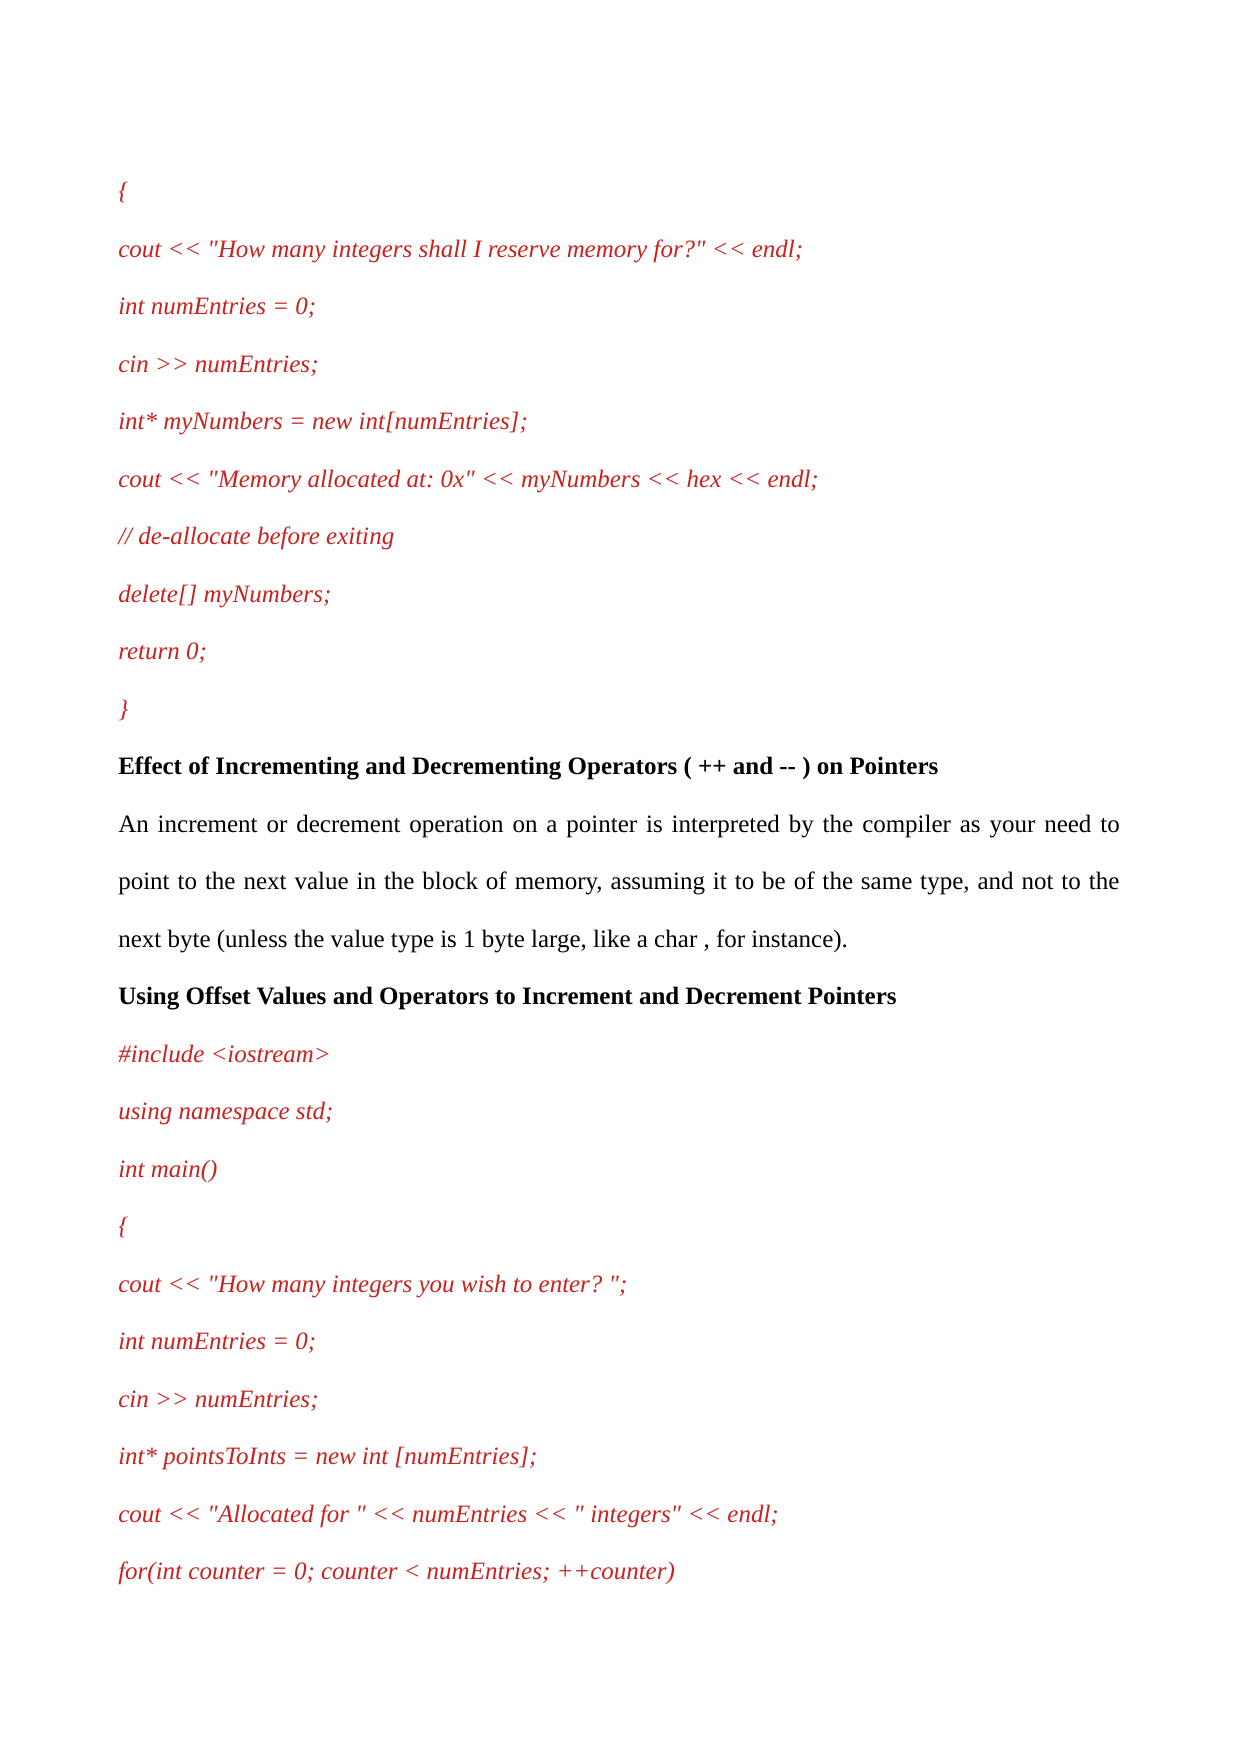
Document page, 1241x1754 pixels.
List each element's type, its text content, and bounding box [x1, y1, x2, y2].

text int main() [118, 1154, 1122, 1183]
text using namespace std; [118, 1096, 1122, 1125]
text { [118, 1211, 1122, 1240]
text Using Offset Values and Operators to Increment and Decrement Pointers [118, 981, 1122, 1010]
text cin >> numEntries; [118, 1384, 1122, 1413]
text int numEntries = 0; [118, 1326, 1122, 1355]
text cout << "How many integers shall I reserve memory for?" << endl; [118, 234, 1122, 263]
text #include <iostream> [118, 1039, 1122, 1068]
text for(int counter = 0; counter < numEntries; ++counter) [118, 1556, 1122, 1585]
text cin >> numEntries; [118, 349, 1122, 378]
text } [118, 694, 1122, 723]
text cout << "How many integers you wish to enter? "; [118, 1269, 1122, 1298]
text { [118, 176, 1122, 205]
text An increment or decrement operation on a pointer is interpreted by the compiler as your need to point to the next value in the block of memory, assuming it to be of the same type, and not to the next byte (unless the value type is 1 byte large, like a char , for instance). [118, 809, 1122, 953]
text int* pointsToInts = new int [numEntries]; [118, 1441, 1122, 1470]
text // de-allocate before exiting [118, 521, 1122, 550]
text delete[] myNumbers; [118, 579, 1122, 608]
text Effect of Incrementing and Decrementing Operators ( ++ and -- ) on Pointers [118, 751, 1122, 780]
text cout << "Allocated for " << numEntries << " integers" << endl; [118, 1499, 1122, 1528]
text int numEntries = 0; [118, 291, 1122, 320]
text int* myNumbers = new int[numEntries]; [118, 406, 1122, 435]
text return 0; [118, 636, 1122, 665]
text cout << "Memory allocated at: 0x" << myNumbers << hex << endl; [118, 464, 1122, 493]
